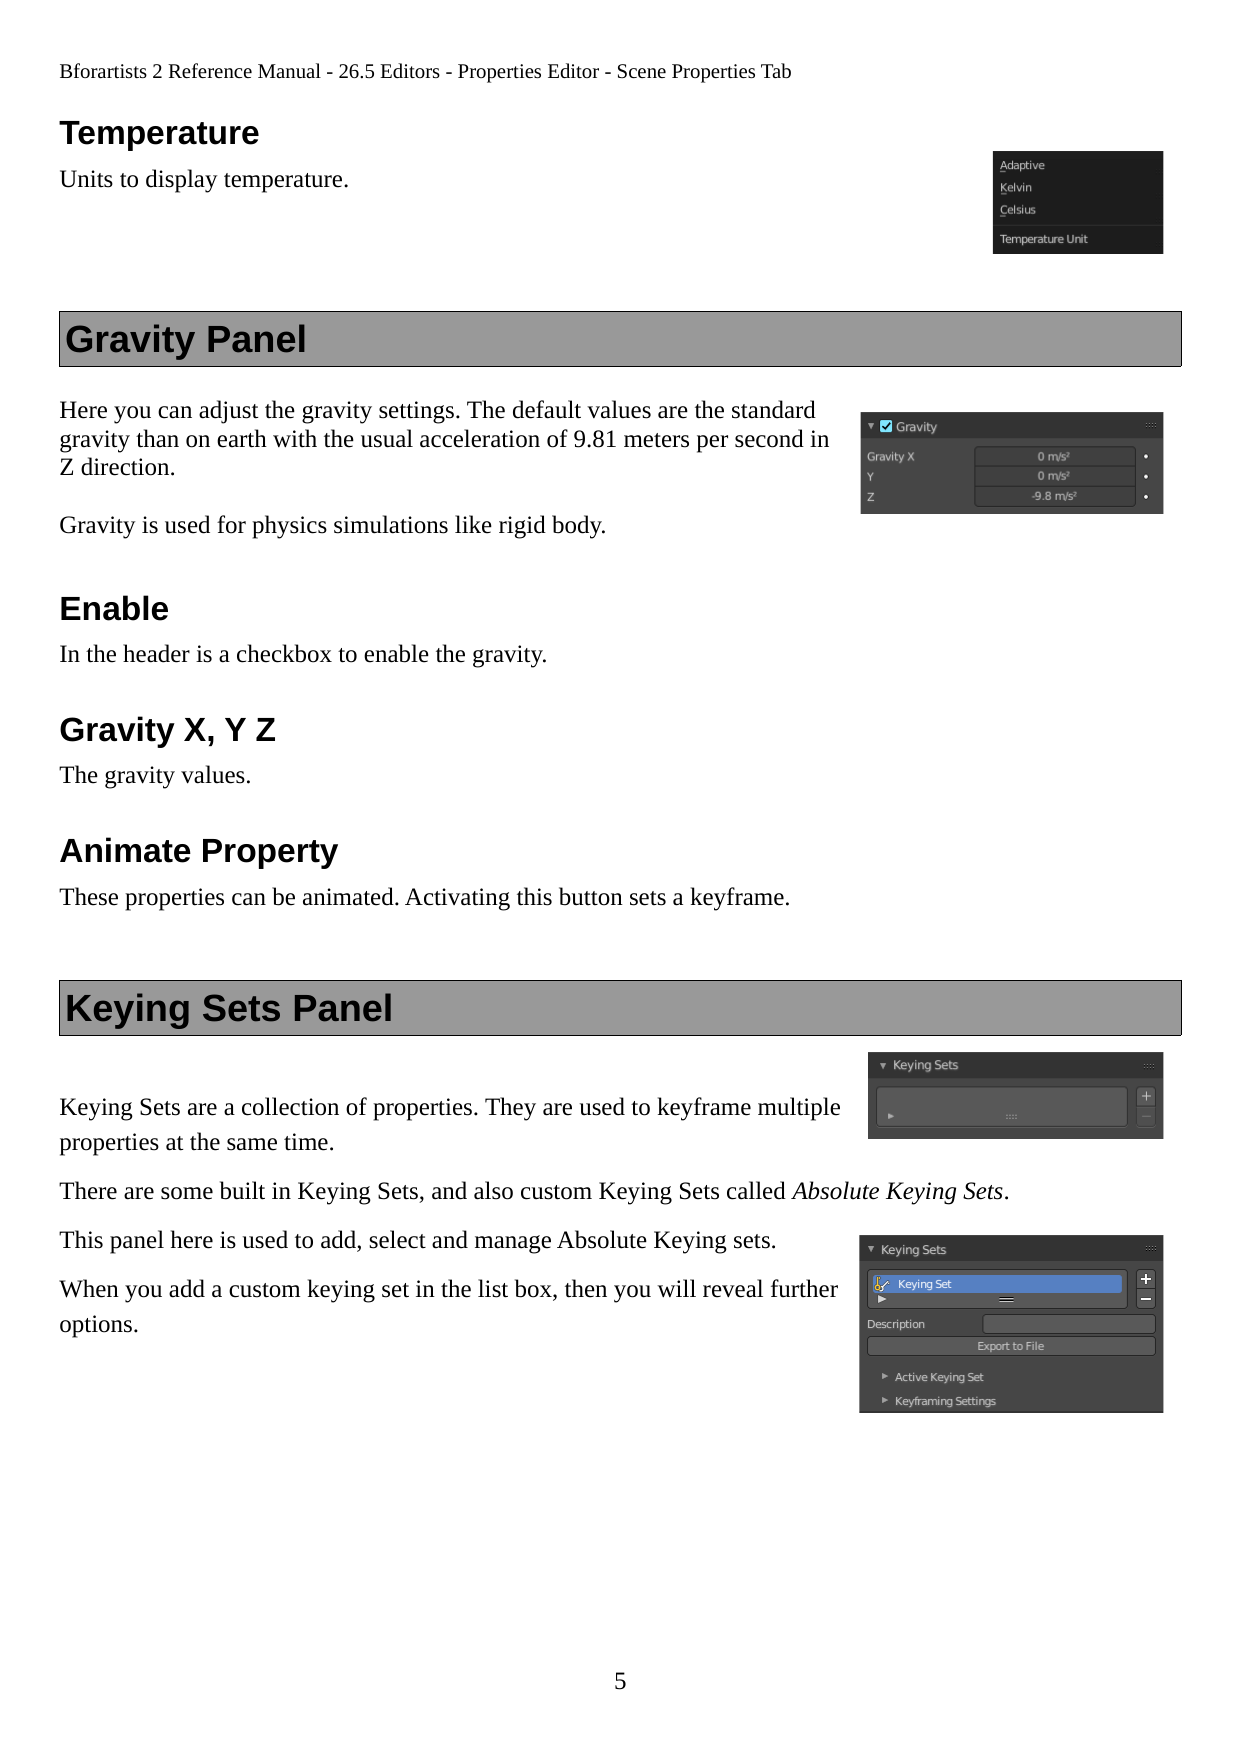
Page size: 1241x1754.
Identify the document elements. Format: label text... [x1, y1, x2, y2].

picture [868, 1052, 1164, 1139]
text Units to display temperature. [59, 164, 992, 192]
subtitle Animate Property [59, 830, 1181, 869]
text There are some built in Keying Sets, and also custom Keying Sets called Absolute Keying Sets. [59, 1176, 1181, 1205]
subtitle Temperature [59, 113, 1181, 151]
text The gravity values. [59, 761, 1181, 789]
table_header Gravity Panel [60, 312, 1181, 366]
subtitle Enable [59, 588, 1181, 627]
picture [992, 151, 1164, 254]
picture [859, 1235, 1164, 1413]
text These properties can be animated. Activating this button sets a keyframe. [59, 882, 1181, 910]
text When you add a custom keying set in the list box, then you will reveal further options. [59, 1274, 859, 1337]
table_header Keying Sets Panel [60, 981, 1181, 1035]
subtitle Gravity X, Y Z [59, 709, 1181, 748]
text Gravity is used for physics simulations like rigid body. [59, 510, 1181, 539]
picture [860, 412, 1164, 514]
text Here you can adjust the gravity settings. The default values are the standard gravity than on earth with the usual acceleration of 9.81 meters per second in Z direction. [59, 395, 1181, 481]
text This panel here is used to add, select and manage Absolute Keying sets. [59, 1225, 1181, 1254]
text Keying Sets are a collection of properties. They are used to keyframe multiple properties at the same time. [59, 1092, 1181, 1156]
text In the header is a checkbox to enable the gravity. [59, 639, 1181, 668]
